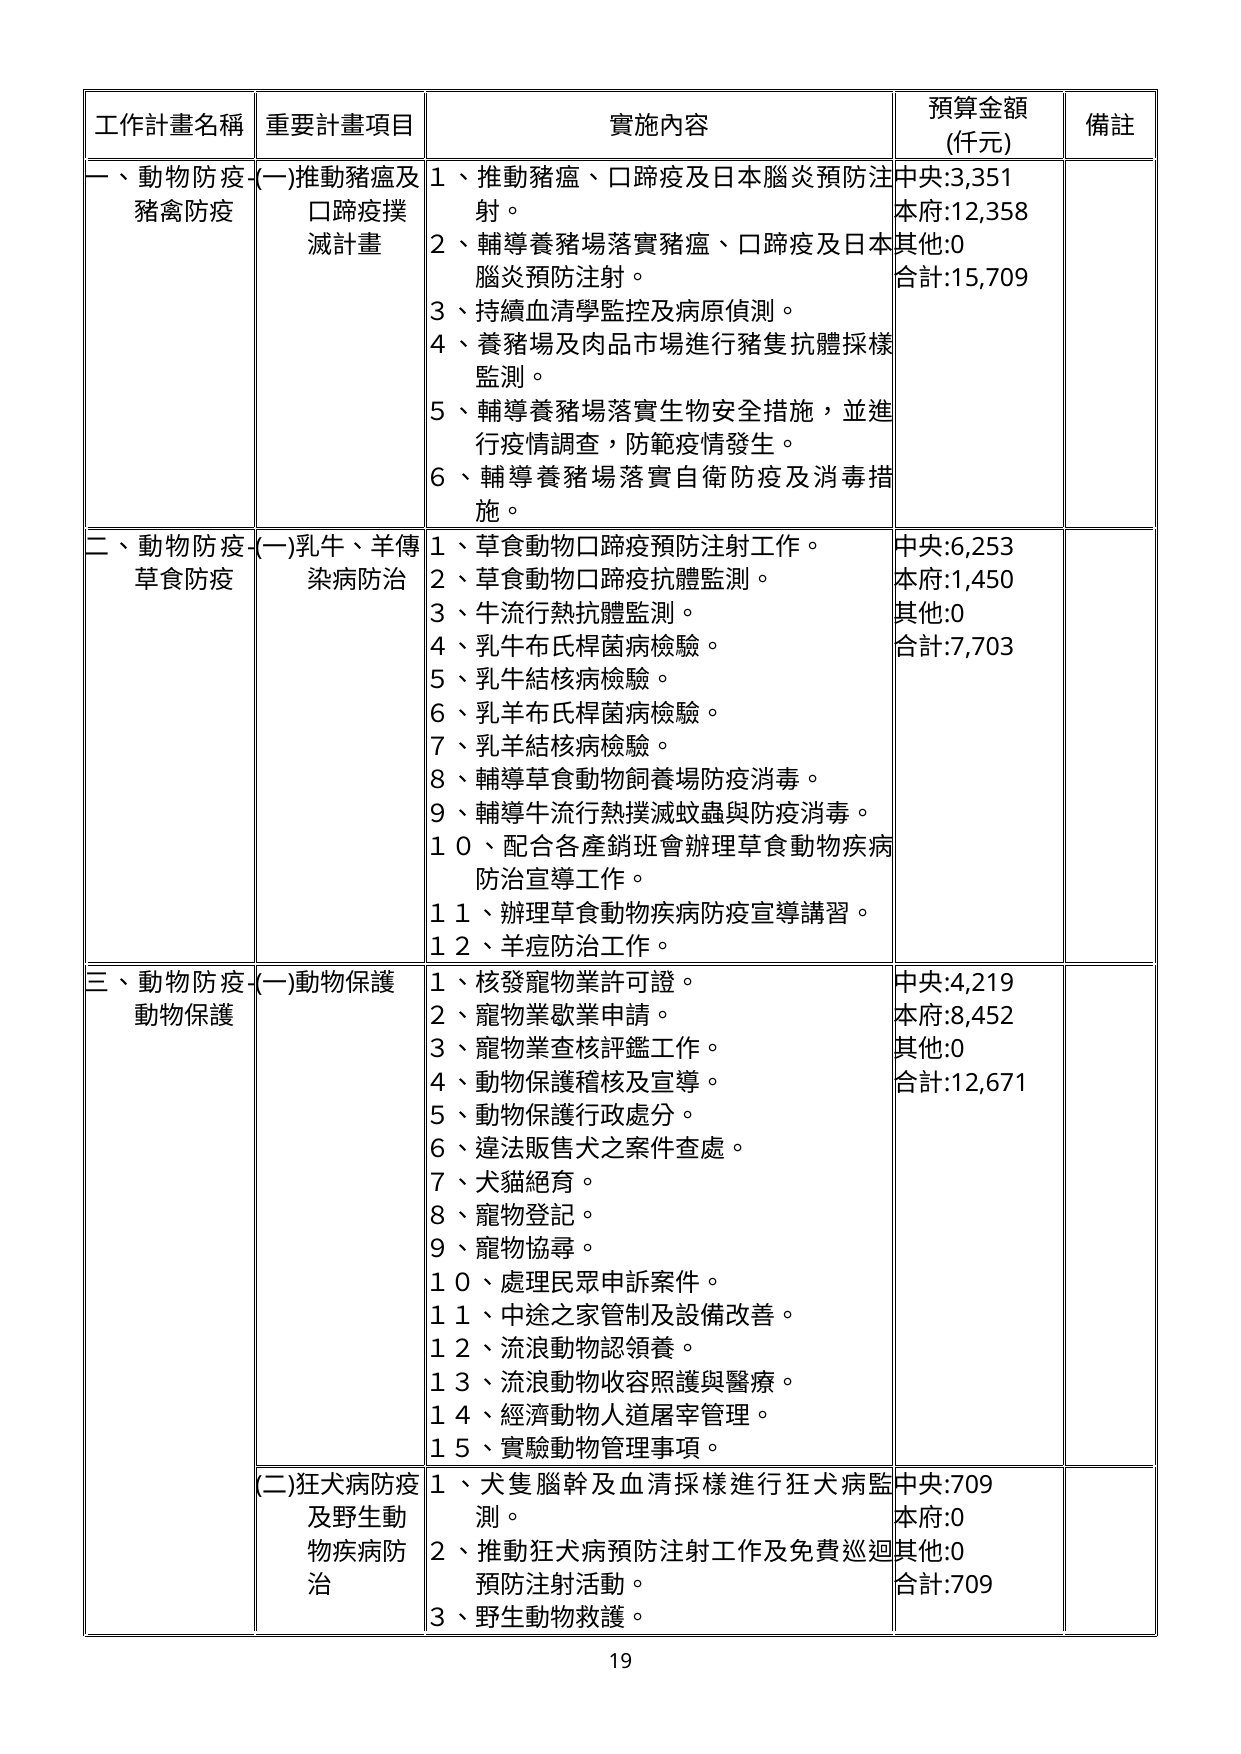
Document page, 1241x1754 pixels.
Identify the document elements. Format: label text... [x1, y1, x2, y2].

table_cell (一)推動豬瘟及口蹄疫撲滅計畫 [257, 161, 424, 527]
table_cell (一)乳牛、羊傳染病防治 [257, 530, 424, 962]
table_cell [1064, 1465, 1156, 1633]
table_cell １、犬隻腦幹及血清採樣進行狂犬病監測。 ２、推動狂犬病預防注射工作及免費巡迴預防注射活動。 ３、野生動物救護。 [425, 1465, 893, 1633]
table_cell １、推動豬瘟、口蹄疫及日本腦炎預防注射。 ２、輔導養豬場落實豬瘟、口蹄疫及日本腦炎預防注射。 ３、持續血清學監控及病原偵測。 ４、養豬場及肉品市場進行豬隻抗體採樣監測。 ５、輔導養豬場落實生物安全措施，並進行疫情調查，防範疫情發生。 ６、輔導養豬場落實自衛防疫及消毒措施。 [427, 161, 892, 527]
table_header 重要計畫項目 [255, 90, 425, 158]
table_cell [1066, 527, 1156, 962]
table_cell [1064, 962, 1156, 1464]
table_cell 一、動物防疫-豬禽防疫 [84, 158, 255, 527]
table_header 備註 [1064, 90, 1156, 158]
table_cell 三、動物防疫-動物保護 [84, 962, 255, 1633]
table_cell 中央:6,253 本府:1,450 其他:0 合計:7,703 [896, 530, 1063, 962]
table_cell (一)動物保護 [257, 966, 424, 1464]
table_header 預算金額 (仟元) [894, 90, 1064, 158]
table_cell １、草食動物口蹄疫預防注射工作。 ２、草食動物口蹄疫抗體監測。 ３、牛流行熱抗體監測。 ４、乳牛布氏桿菌病檢驗。 ５、乳牛結核病檢驗。 ６、乳羊布氏桿菌病檢驗。 ７、乳羊結核病檢驗。 ８、輔導草食動物飼養場防疫消毒。 ９、輔導牛流行熱撲滅蚊蟲與防疫消毒。 １０、配合各產銷班會辦理草食動物疾病防治宣導工作。 １１、辦理草食動物疾病防疫宣導講習。 １２、羊痘防治工作。 [427, 530, 892, 962]
table_cell 二、動物防疫-草食防疫 [84, 527, 255, 962]
table_cell 中央:4,219 本府:8,452 其他:0 合計:12,671 [896, 966, 1063, 1464]
table_cell (二)狂犬病防疫及野生動物疾病防治 [255, 1468, 425, 1633]
table_cell 中央:709 本府:0 其他:0 合計:709 [894, 1468, 1064, 1633]
table_cell 中央:3,351 本府:12,358 其他:0 合計:15,709 [896, 161, 1063, 527]
table_header 工作計畫名稱 [84, 90, 255, 158]
table_cell [1064, 158, 1156, 527]
table_cell １、核發寵物業許可證。 ２、寵物業歇業申請。 ３、寵物業查核評鑑工作。 ４、動物保護稽核及宣導。 ５、動物保護行政處分。 ６、違法販售犬之案件查處。 ７、犬貓絕育。 ８、寵物登記。 ９、寵物協尋。 １０、處理民眾申訴案件。 １１、中途之家管制及設備改善。 １２、流浪動物認領養。 １３、流浪動物收容照護與醫療。 １４、經濟動物人道屠宰管理。 １５、實驗動物管理事項。 [427, 966, 892, 1464]
table_header 實施內容 [425, 90, 893, 158]
